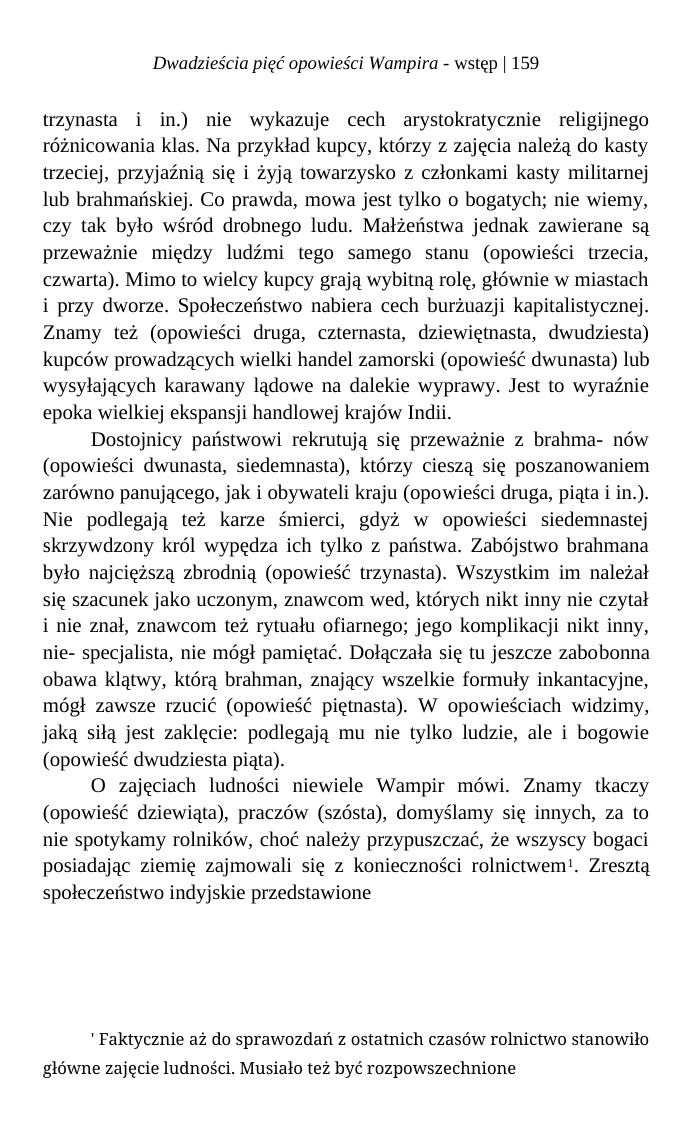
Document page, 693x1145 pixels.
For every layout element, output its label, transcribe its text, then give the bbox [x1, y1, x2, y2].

text trzynasta i in.) nie wykazuje cech arystokratycznie religijnego różnicowania klas. Na przykład kupcy, którzy z zajęcia należą do kasty trzeciej, przyjaźnią się i żyją towarzysko z członkami kasty militarnej lub brahmańskiej. Co prawda, mowa jest tylko o bogatych; nie wiemy, czy tak było wśród drobnego ludu. Mał­żeństwa jednak zawierane są przeważnie między ludźmi tego samego stanu (opowieści trzecia, czwarta). Mimo to wielcy kupcy grają wybitną rolę, głównie w miastach i przy dworze. Społeczeństwo nabiera cech burżuazji kapitalistycznej. Znamy też (opowieści druga, czternasta, dziewiętnasta, dwudziesta) kupców prowadzących wielki handel zamorski (opowieść dwu­nasta) lub wysyłających karawany lądowe na dalekie wyprawy. Jest to wyraźnie epoka wielkiej ekspansji handlowej krajów Indii. [43, 107, 650, 424]
text ' Faktycznie aż do sprawozdań z ostatnich czasów rolnictwo stanowiło główne zajęcie ludności. Musiało też być rozpowszechnione [43, 1028, 650, 1079]
text Dostojnicy państwowi rekrutują się przeważnie z brahma- nów (opowieści dwunasta, siedemnasta), którzy cieszą się po­szanowaniem zarówno panującego, jak i obywateli kraju (opo­wieści druga, piąta i in.). Nie podlegają też karze śmierci, gdyż w opowieści siedemnastej skrzywdzony król wypędza ich tylko z państwa. Zabójstwo brahmana było najcięższą zbrodnią (opowieść trzynasta). Wszystkim im należał się szacunek jako uczonym, znawcom wed, których nikt inny nie czytał i nie znał, znawcom też rytuału ofiarnego; jego komplikacji nikt inny, nie- specjalista, nie mógł pamiętać. Dołączała się tu jeszcze zabo­bonna obawa klątwy, którą brahman, znający wszelkie formuły inkantacyjne, mógł zawsze rzucić (opowieść piętnasta). W opo­wieściach widzimy, jaką siłą jest zaklęcie: podlegają mu nie tylko ludzie, ale i bogowie (opowieść dwudziesta piąta). [43, 427, 650, 771]
text Dwadzieścia pięć opowieści Wampira - wstęp | 159 [153, 52, 647, 73]
text O zajęciach ludności niewiele Wampir mówi. Znamy tkaczy (opowieść dziewiąta), praczów (szósta), domyślamy się innych, za to nie spotykamy rolników, choć należy przypuszczać, że wszyscy bogaci posiadając ziemię zajmowali się z konieczności rolnictwem1. Zresztą społeczeństwo indyjskie przedstawione [43, 773, 650, 904]
